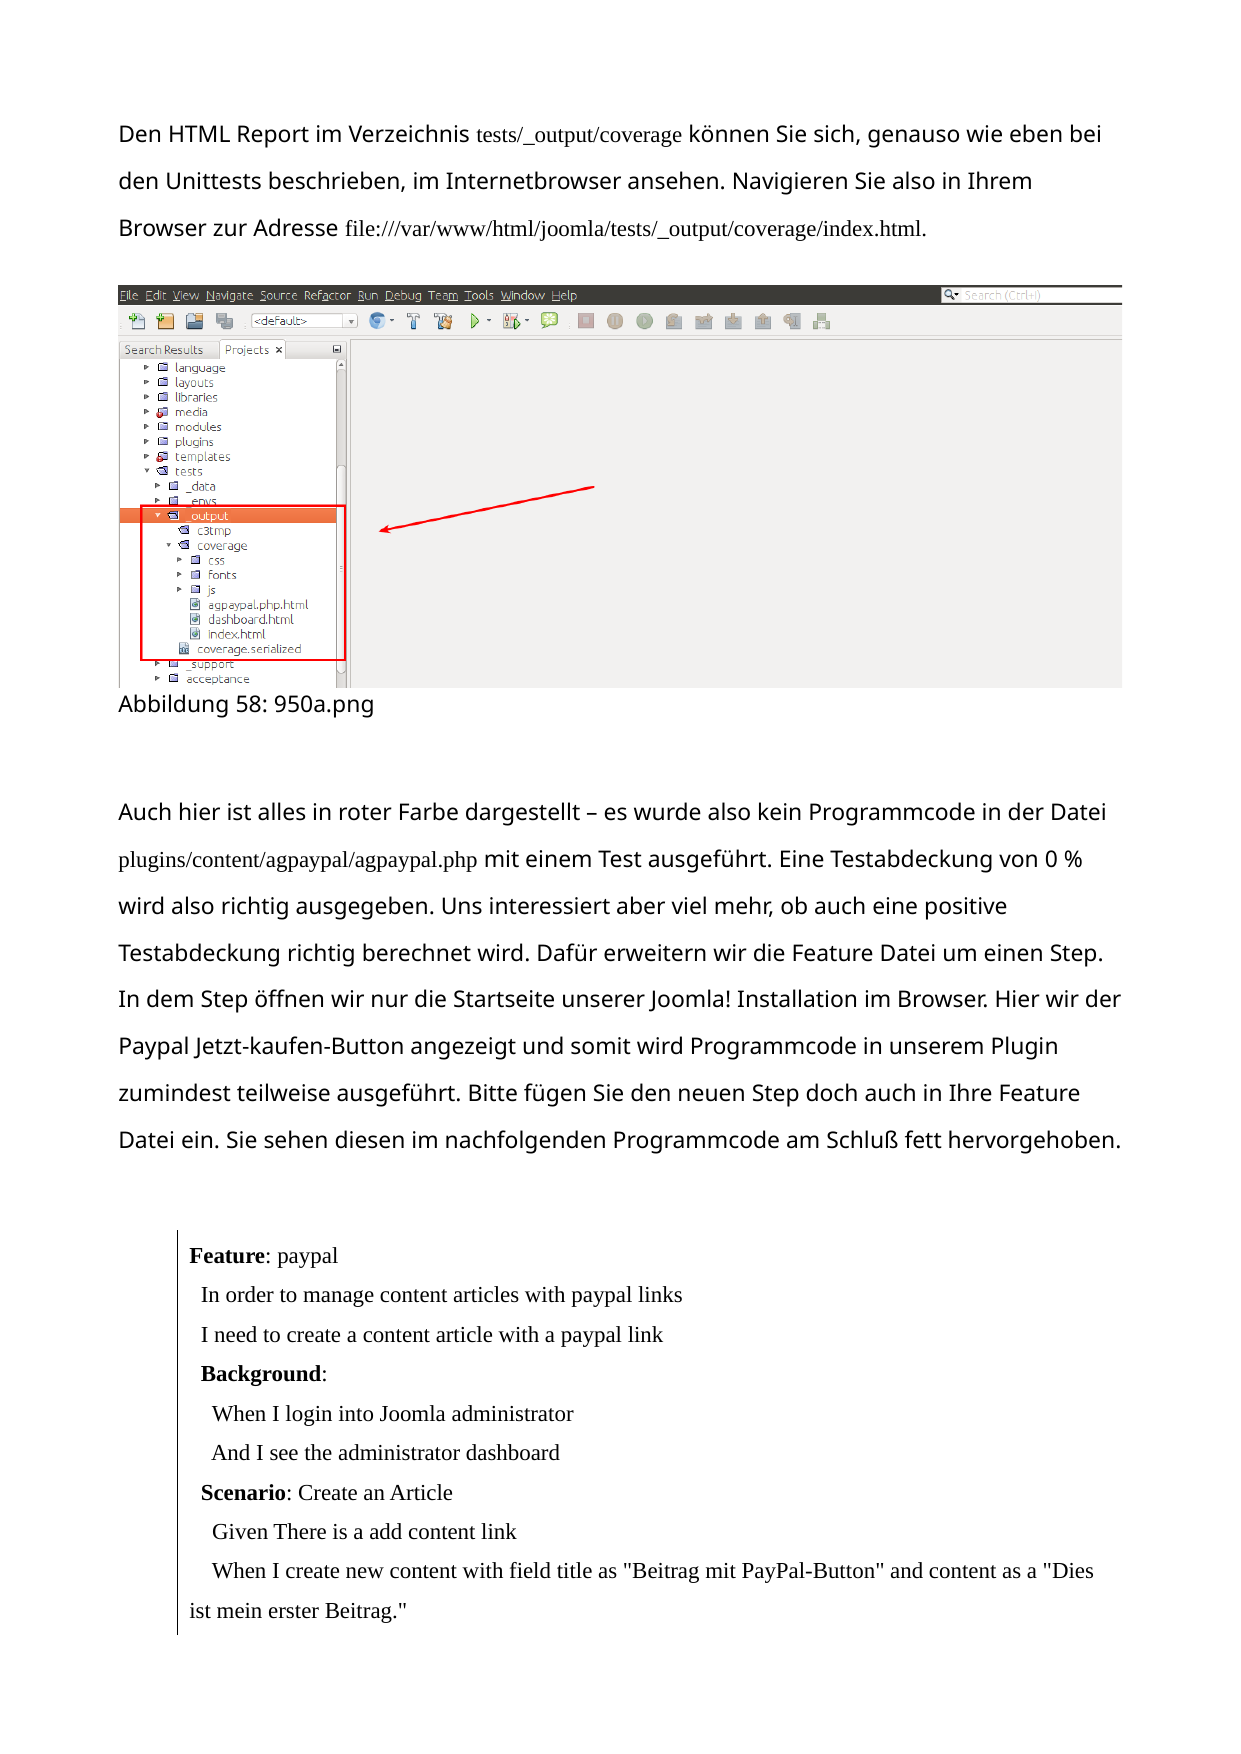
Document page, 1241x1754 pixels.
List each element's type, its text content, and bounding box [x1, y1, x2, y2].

text Abbildung 58: 950a.png [118, 688, 1122, 719]
text Feature: paypal In order to manage content articles with paypal links I need to create a content article with a paypal link Background: When I login into Joomla administrator And I see the administrator dashboard Scenario: Create an Article Given There is a add content link When I create new content with field title as "Beitrag mit PayPal-Button" and content as a "Dies ist mein erster Beitrag." [178, 1230, 1122, 1635]
text Auch hier ist alles in roter Farbe dargestellt – es wurde also kein Programmcode in der Datei plugins/content/agpaypal/agpaypal.php mit einem Test ausgeführt. Eine Testabdeckung von 0 % wird also richtig ausgegeben. Uns interessiert aber viel mehr, ob auch eine positive Testabdeckung richtig berechnet wird. Dafür erweitern wir die Feature Datei um einen Step. In dem Step öffnen wir nur die Startseite unserer Joomla! Installation im Browser. Hier wir der Paypal Jetzt-kaufen-Button angezeigt und somit wird Programmcode in unserem Plugin zumindest teilweise ausgeführt. Bitte fügen Sie den neuen Step doch auch in Ihre Feature Datei ein. Sie sehen diesen im nachfolgenden Programmcode am Schluß fett hervorgehoben. [118, 796, 1122, 1155]
text Den HTML Report im Verzeichnis tests/_output/coverage können Sie sich, genauso wie eben bei den Unittests beschrieben, im Internetbrowser ansehen. Navigieren Sie also in Ihrem Browser zur Adresse file:///var/www/html/joomla/tests/_output/coverage/index.html. [118, 118, 1122, 243]
picture [118, 285, 1123, 688]
